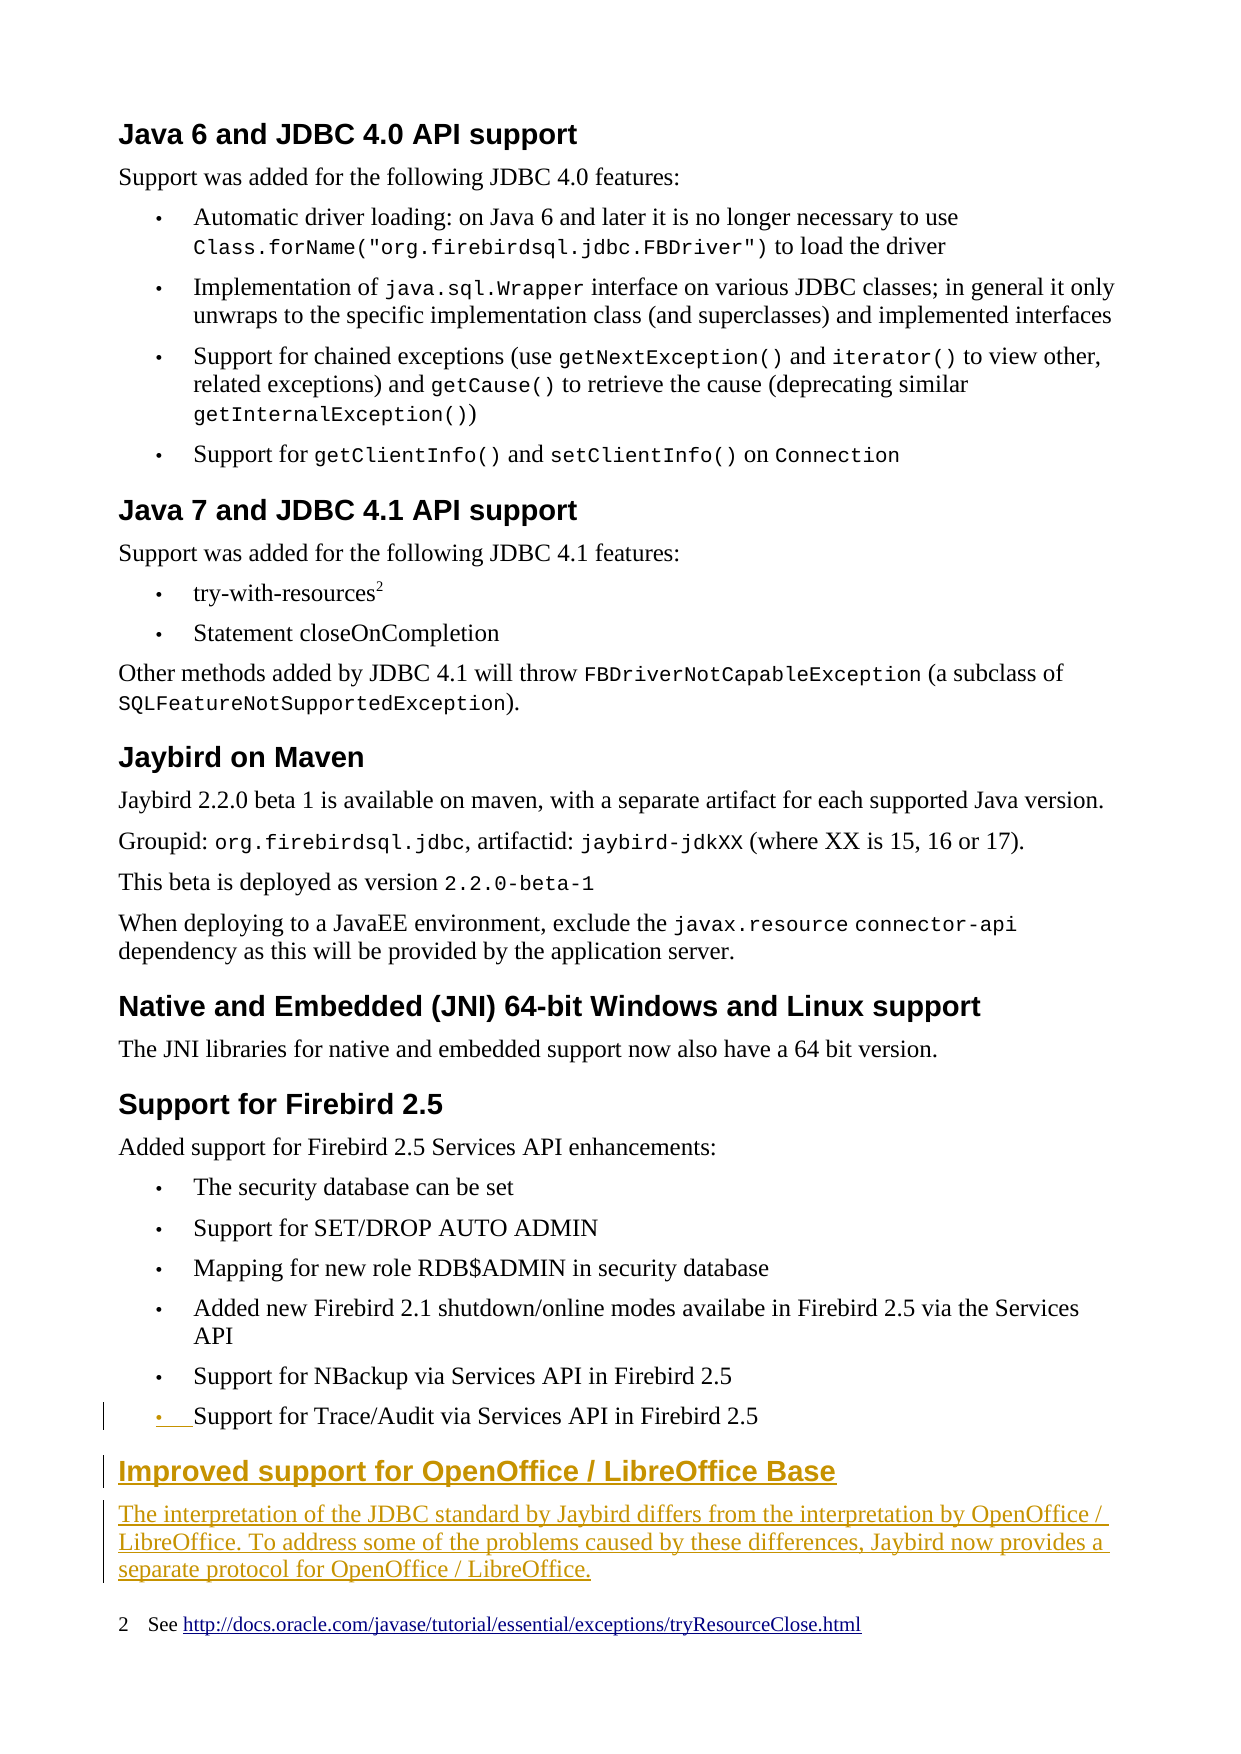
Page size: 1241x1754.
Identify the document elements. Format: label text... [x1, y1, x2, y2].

text This beta is deployed as version 2.2.0-beta-1 [118, 868, 1122, 896]
text Jaybird 2.2.0 beta 1 is available on maven, with a separate artifact for each supported Java version. [118, 787, 1122, 814]
text Other methods added by JDBC 4.1 will throw FBDriverNotCapableException (a subclass of SQLFeatureNotSupportedException). [118, 659, 1122, 716]
list Support for chained exceptions (use getNextException() and iterator() to view other, related exceptions) and getCause() to retrieve the cause (deprecating similar getInternalException()) [156, 342, 1122, 427]
text Groupid: org.firebirdsql.jdbc, artifactid: jaybird-jdkXX (where XX is 15, 16 or 17). [118, 827, 1122, 855]
text Support was added for the following JDBC 4.0 features: [118, 163, 1122, 191]
list Added new Firebird 2.1 shutdown/online modes availabe in Firebird 2.5 via the Services API [156, 1294, 1122, 1349]
text Support was added for the following JDBC 4.1 features: [118, 539, 1122, 566]
list See http://docs.oracle.com/javase/tutorial/essential/exceptions/tryResourceClose.html [118, 1613, 1122, 1636]
text The JNI libraries for native and embedded support now also have a 64 bit version. [118, 1035, 1122, 1063]
list Support for getClientInfo() and setClientInfo() on Connection [156, 440, 1122, 468]
subtitle Java 7 and JDBC 4.1 API support [118, 493, 1122, 526]
list try-with-resources [156, 579, 1122, 607]
subtitle Jaybird on Maven [118, 741, 1122, 774]
subtitle Support for Firebird 2.5 [118, 1088, 1122, 1121]
text When deploying to a JavaEE environment, exclude the javax.resource connector-api dependency as this will be provided by the application server. [118, 909, 1122, 965]
list Mapping for new role RDB$ADMIN in security database [156, 1254, 1122, 1282]
list Support for NBackup via Services API in Firebird 2.5 [156, 1362, 1122, 1390]
text Added support for Firebird 2.5 Services API enhancements: [118, 1133, 1122, 1161]
list Support for Trace/Audit via Services API in Firebird 2.5 [156, 1402, 1122, 1430]
list Support for SET/DROP AUTO ADMIN [156, 1214, 1122, 1241]
list Implementation of java.sql.Wrapper interface on various JDBC classes; in general it only unwraps to the specific implementation class (and superclasses) and implemented interfaces [156, 273, 1122, 329]
list The security database can be set [156, 1173, 1122, 1201]
subtitle Native and Embedded (JNI) 64-bit Windows and Linux support [118, 990, 1122, 1023]
list Statement closeOnCompletion [156, 619, 1122, 647]
subtitle Java 6 and JDBC 4.0 API support [118, 118, 1122, 151]
subtitle Improved support for OpenOffice / LibreOffice Base [118, 1455, 1122, 1488]
text The interpretation of the JDBC standard by Jaybird differs from the interpretation by OpenOffice / LibreOffice. To address some of the problems caused by these differences, Jaybird now provides a separate protocol for OpenOffice / LibreOffice. [118, 1500, 1122, 1583]
list Automatic driver loading: on Java 6 and later it is no longer necessary to use Class.forName("org.firebirdsql.jdbc.FBDriver") to load the driver [156, 203, 1122, 261]
